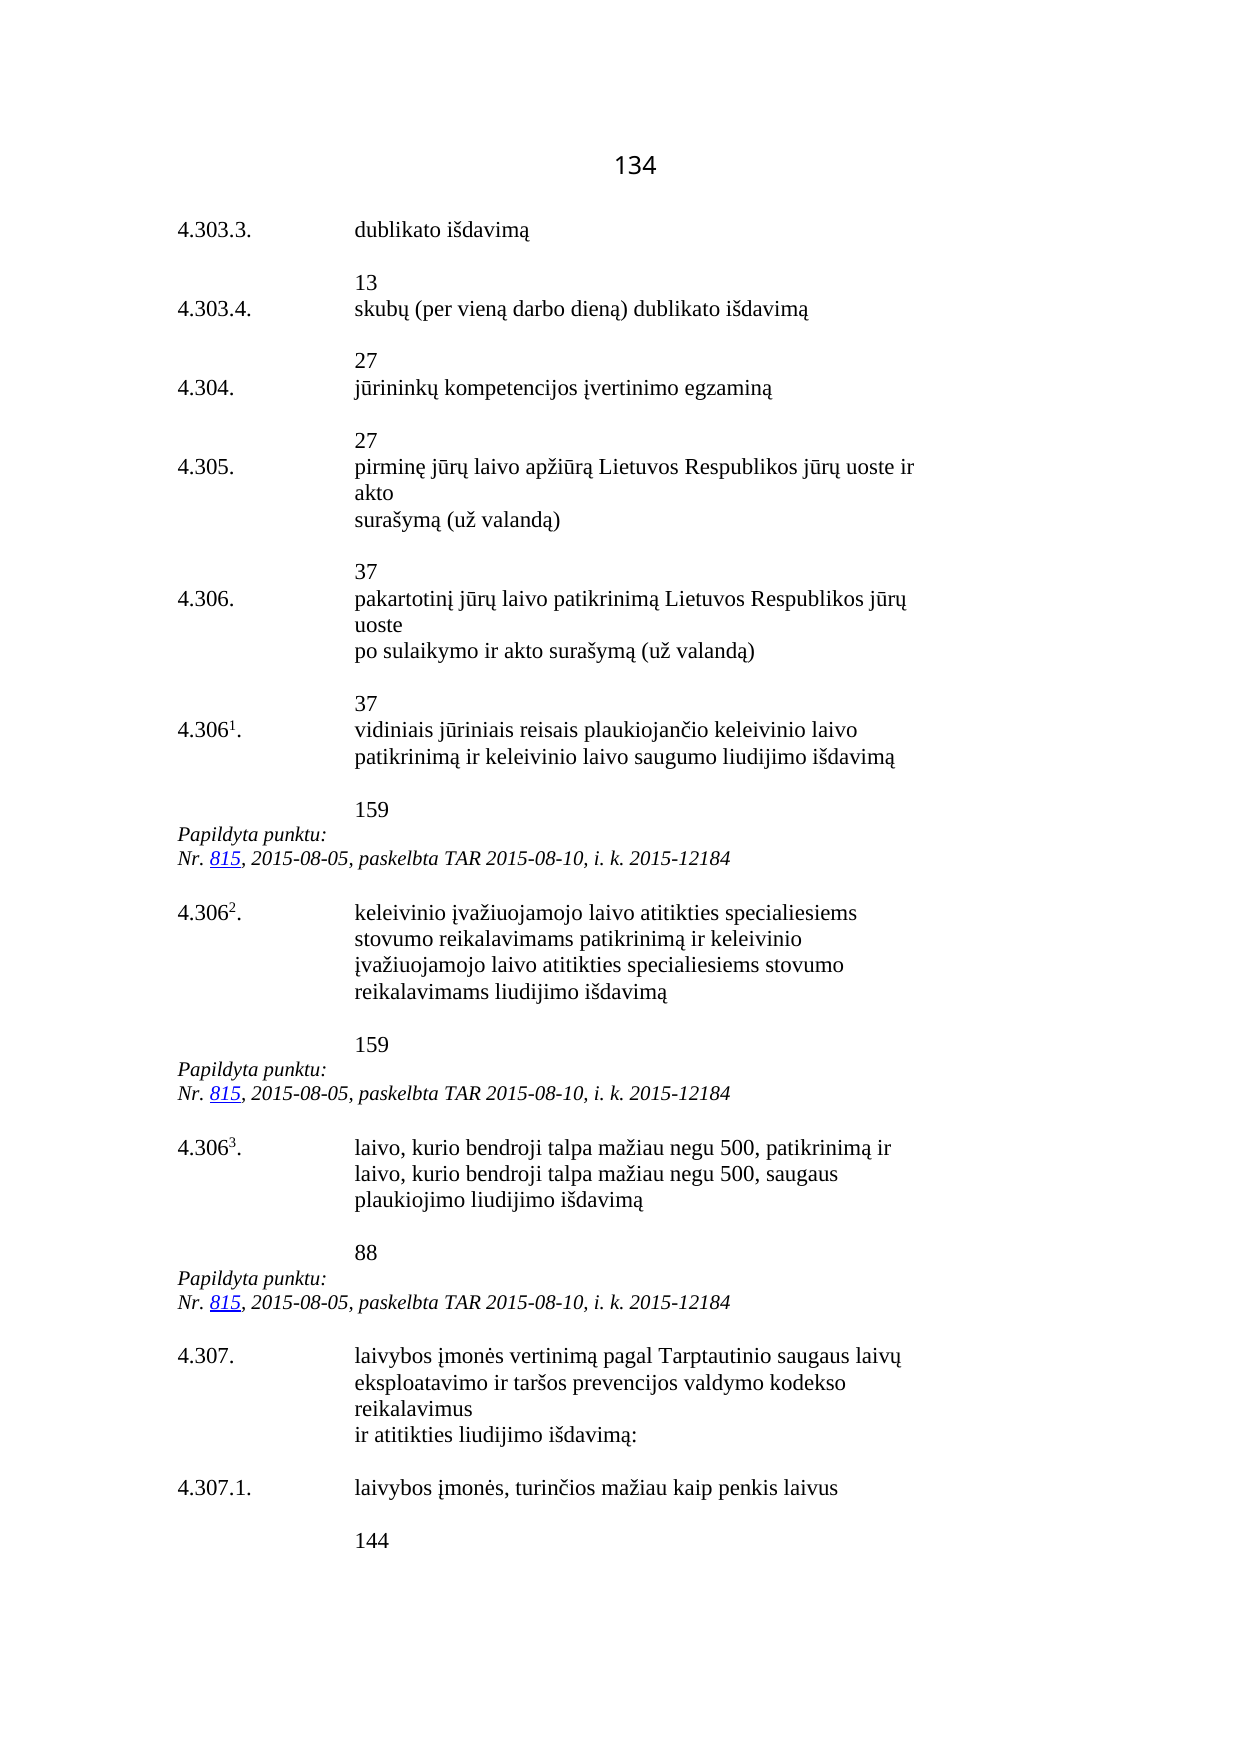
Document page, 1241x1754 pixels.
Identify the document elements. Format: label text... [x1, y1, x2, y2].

text Papildyta punktu: [177, 1057, 1093, 1081]
text surašymą (už valandą) 37 [354, 506, 945, 585]
text įvažiuojamojo laivo atitikties specialiesiems stovumo [354, 952, 945, 978]
text Nr. 815, 2015-08-05, paskelbta TAR 2015-08-10, i. k. 2015-12184 [177, 846, 1093, 870]
text 4.306. pakartotinį jūrų laivo patikrinimą Lietuvos Respublikos jūrų uoste [177, 585, 945, 637]
text 4.305. pirminę jūrų laivo apžiūrą Lietuvos Respublikos jūrų uoste ir akto [177, 453, 945, 506]
text Nr. 815, 2015-08-05, paskelbta TAR 2015-08-10, i. k. 2015-12184 [177, 1290, 1093, 1314]
text 4.303.3. dublikato išdavimą 13 [177, 216, 945, 295]
text 4.3061. vidiniais jūriniais reisais plaukiojančio keleivinio laivo [177, 717, 945, 743]
text Papildyta punktu: [177, 822, 1093, 846]
text ir atitikties liudijimo išdavimą: [354, 1422, 945, 1474]
text 4.3062. keleivinio įvažiuojamojo laivo atitikties specialiesiems [177, 899, 945, 925]
text Nr. 815, 2015-08-05, paskelbta TAR 2015-08-10, i. k. 2015-12184 [177, 1081, 1093, 1105]
text patikrinimą ir keleivinio laivo saugumo liudijimo išdavimą 159 [354, 743, 945, 822]
text po sulaikymo ir akto surašymą (už valandą) 37 [354, 637, 945, 717]
text 4.304. jūrininkų kompetencijos įvertinimo egzaminą 27 [177, 374, 945, 453]
text plaukiojimo liudijimo išdavimą 88 [354, 1187, 945, 1266]
text 4.3063. laivo, kurio bendroji talpa mažiau negu 500, patikrinimą ir [177, 1134, 945, 1160]
text 4.307.1. laivybos įmonės, turinčios mažiau kaip penkis laivus 144 [177, 1474, 945, 1553]
text 4.303.4. skubų (per vieną darbo dieną) dublikato išdavimą 27 [177, 295, 945, 374]
text Papildyta punktu: [177, 1266, 1093, 1290]
text laivo, kurio bendroji talpa mažiau negu 500, saugaus [354, 1160, 945, 1187]
text stovumo reikalavimams patikrinimą ir keleivinio [354, 925, 945, 952]
text reikalavimams liudijimo išdavimą 159 [354, 978, 945, 1057]
text 4.307. laivybos įmonės vertinimą pagal Tarptautinio saugaus laivų [177, 1342, 945, 1369]
text eksploatavimo ir taršos prevencijos valdymo kodekso reikalavimus [354, 1369, 945, 1422]
